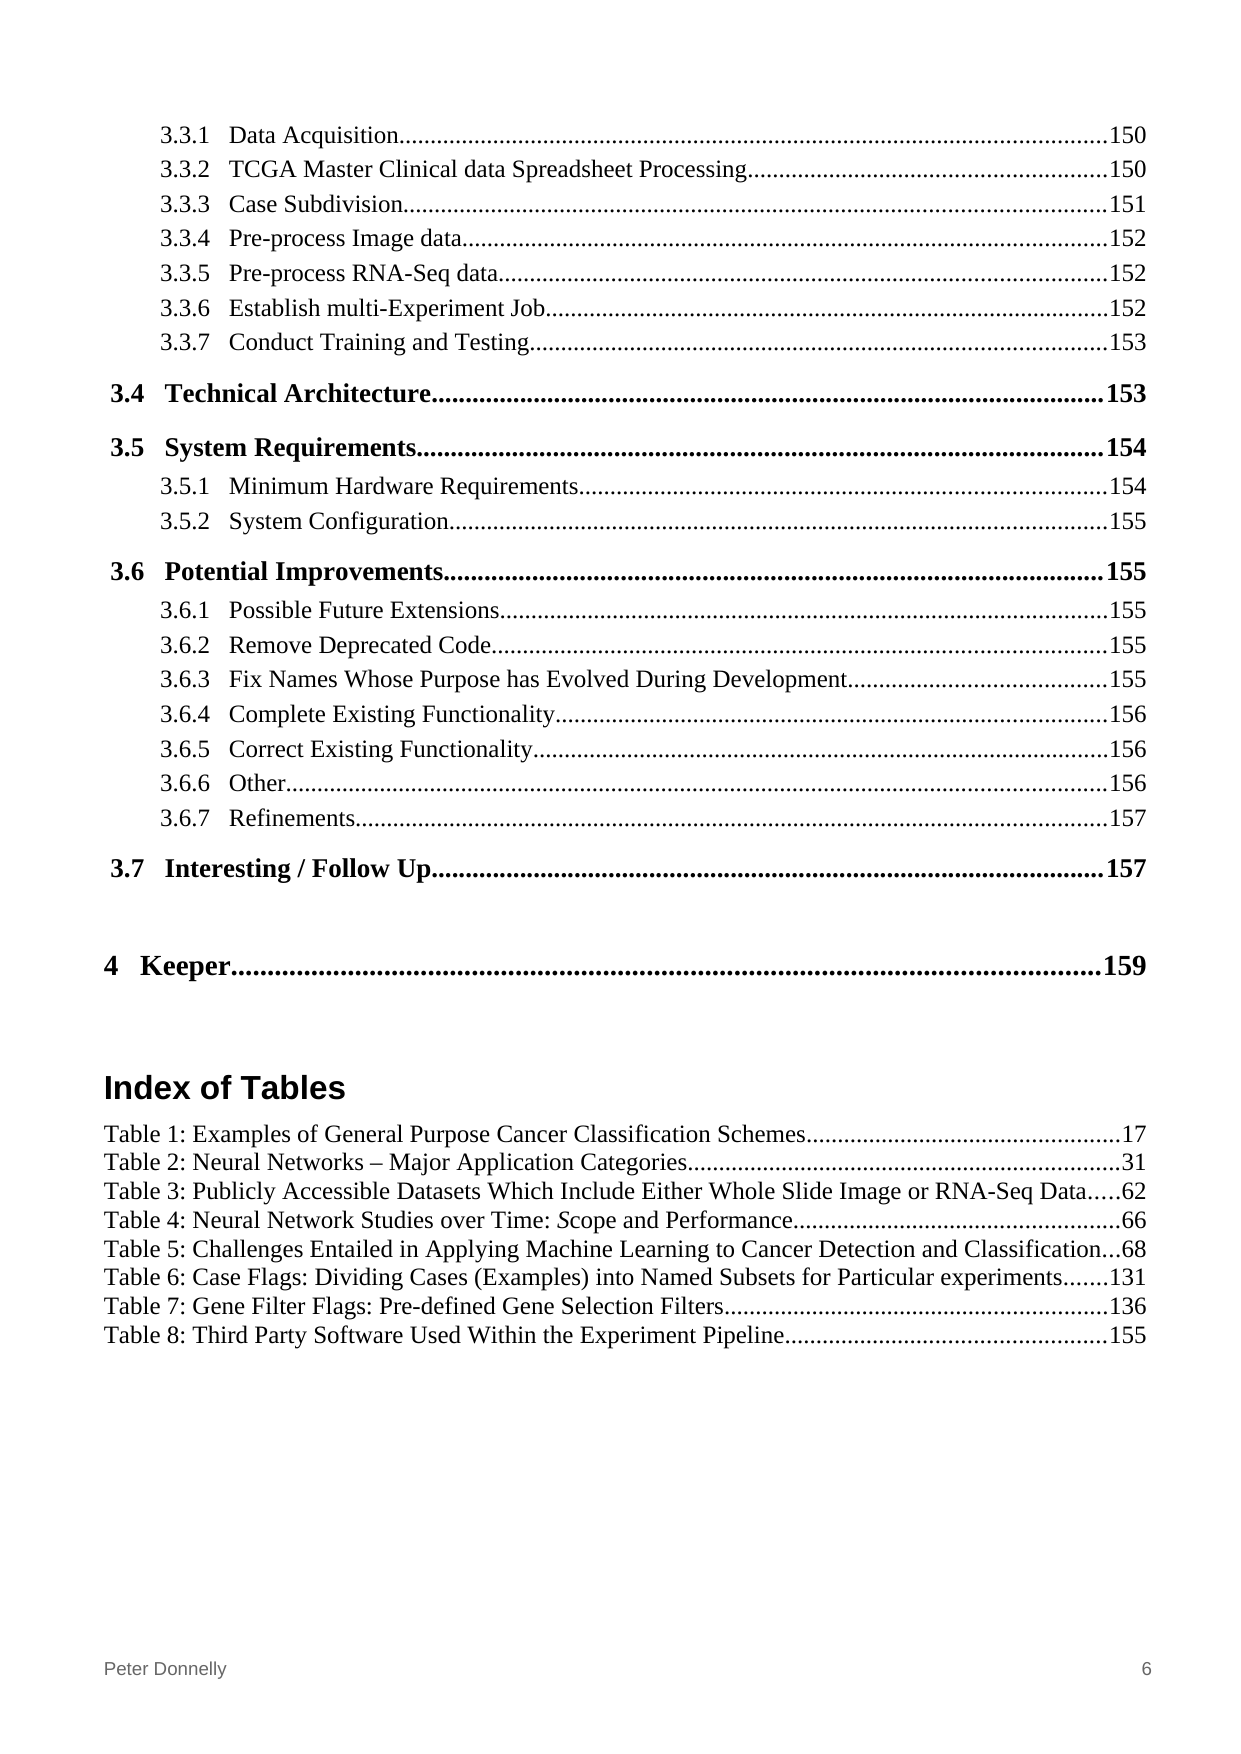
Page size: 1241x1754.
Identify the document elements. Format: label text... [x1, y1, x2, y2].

text 3.3.5 Pre-process RNA-Seq data 152 [154, 258, 1146, 287]
text 3.4 Technical Architecture 153 [103, 377, 1146, 408]
text 3.3.6 Establish multi-Experiment Job 152 [154, 293, 1146, 321]
text Table 4: Neural Network Studies over Time: Scope and Performance 66 [103, 1205, 1146, 1234]
text 3.3.2 TCGA Master Clinical data Spreadsheet Processing 150 [154, 154, 1146, 183]
text Table 1: Examples of General Purpose Cancer Classification Schemes 17 [103, 1119, 1146, 1147]
text Table 5: Challenges Entailed in Applying Machine Learning to Cancer Detection and Classification 68 [103, 1234, 1146, 1262]
text Table 6: Case Flags: Dividing Cases (Examples) into Named Subsets for Particular experiments 131 [103, 1262, 1146, 1291]
text 3.6.2 Remove Deprecated Code 155 [154, 630, 1146, 659]
text 3.3.7 Conduct Training and Testing 153 [154, 327, 1146, 356]
text 3.7 Interesting / Follow Up 157 [103, 852, 1146, 883]
text Table 8: Third Party Software Used Within the Experiment Pipeline 155 [103, 1320, 1146, 1349]
text 3.6.6 Other 156 [154, 768, 1146, 797]
text 3.5 System Requirements 154 [103, 431, 1146, 463]
text 4 Keeper 159 [103, 948, 1146, 982]
text 3.6.7 Refinements 157 [154, 803, 1146, 832]
text 3.6.5 Correct Existing Functionality 156 [154, 734, 1146, 762]
text 3.6 Potential Improvements 155 [103, 555, 1146, 587]
text 3.3.1 Data Acquisition 150 [154, 120, 1146, 148]
text 3.5.2 System Configuration 155 [154, 506, 1146, 535]
text Table 3: Publicly Accessible Datasets Which Include Either Whole Slide Image or RNA-Seq Data 62 [103, 1176, 1146, 1205]
text 3.3.4 Pre-process Image data 152 [154, 223, 1146, 252]
text 3.6.4 Complete Existing Functionality 156 [154, 699, 1146, 728]
text 3.3.3 Case Subdivision 151 [154, 189, 1146, 218]
text Table 2: Neural Networks – Major Application Categories 31 [103, 1147, 1146, 1176]
text 3.6.1 Possible Future Extensions 155 [154, 595, 1146, 624]
text Table 7: Gene Filter Flags: Pre-defined Gene Selection Filters 136 [103, 1291, 1146, 1320]
subtitle Index of Tables [103, 1068, 1146, 1106]
text 3.5.1 Minimum Hardware Requirements 154 [154, 471, 1146, 500]
text 3.6.3 Fix Names Whose Purpose has Evolved During Development 155 [154, 664, 1146, 693]
